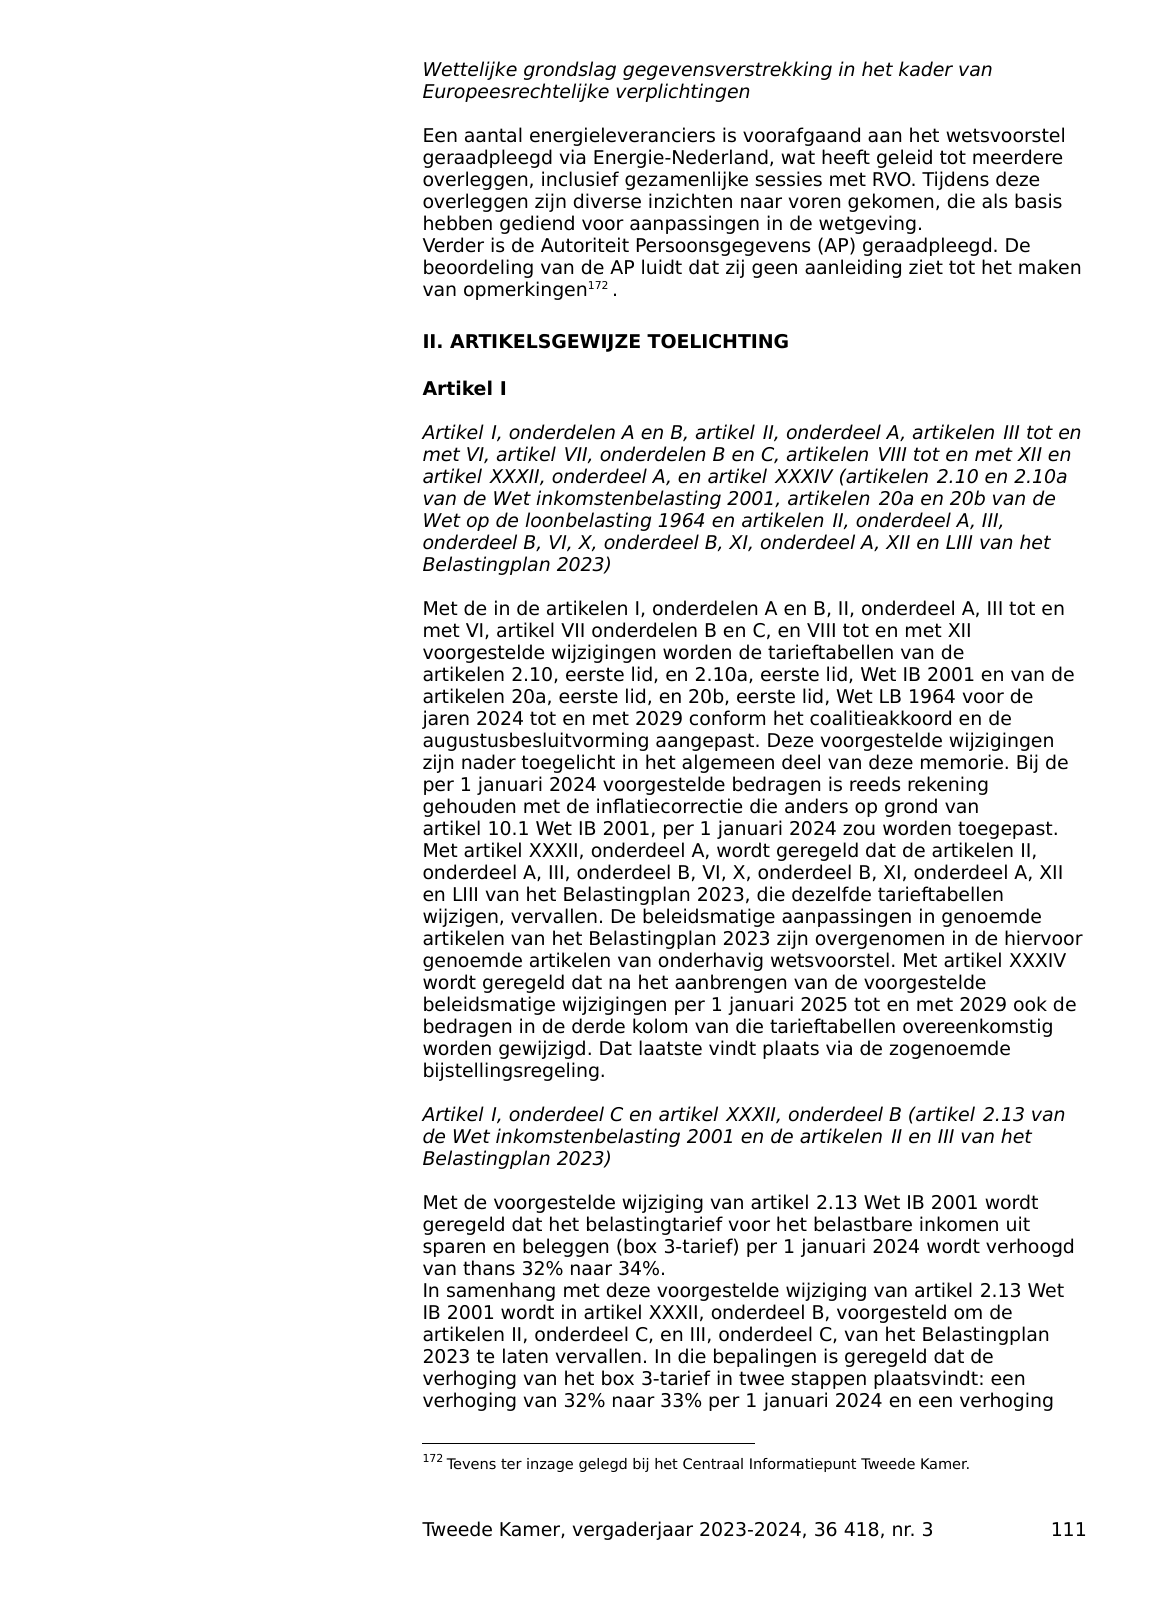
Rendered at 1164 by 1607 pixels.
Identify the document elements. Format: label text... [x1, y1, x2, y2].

subtitle II. ARTIKELSGEWIJZE TOELICHTING [422, 331, 1087, 353]
text Met de voorgestelde wijziging van artikel 2.13 Wet IB 2001 wordt geregeld dat het belastingtarief voor het belastbare inkomen uit sparen en beleggen (box 3-tarief) per 1 januari 2024 wordt verhoogd van thans 32% naar 34%. [422, 1192, 1087, 1280]
subtitle Artikel I [422, 378, 1087, 400]
text Een aantal energieleveranciers is voorafgaand aan het wetsvoorstel geraadpleegd via Energie-Nederland, wat heeft geleid tot meerdere overleggen, inclusief gezamenlijke sessies met RVO. Tijdens deze overleggen zijn diverse inzichten naar voren gekomen, die als basis hebben gediend voor aanpassingen in de wetgeving. [422, 125, 1087, 235]
text Tevens ter inzage gelegd bij het Centraal Informatiepunt Tweede Kamer. [422, 1452, 1087, 1474]
subtitle Wettelijke grondslag gegevensverstrekking in het kader van Europeesrechtelijke verplichtingen [422, 59, 1087, 103]
text Met de in de artikelen I, onderdelen A en B, II, onderdeel A, III tot en met VI, artikel VII onderdelen B en C, en VIII tot en met XII voorgestelde wijzigingen worden de tarieftabellen van de artikelen 2.10, eerste lid, en 2.10a, eerste lid, Wet IB 2001 en van de artikelen 20a, eerste lid, en 20b, eerste lid, Wet LB 1964 voor de jaren 2024 tot en met 2029 conform het coalitieakkoord en de augustusbesluitvorming aangepast. Deze voorgestelde wijzigingen zijn nader toegelicht in het algemeen deel van deze memorie. Bij de per 1 januari 2024 voorgestelde bedragen is reeds rekening gehouden met de inflatiecorrectie die anders op grond van artikel 10.1 Wet IB 2001, per 1 januari 2024 zou worden toegepast. Met artikel XXXII, onderdeel A, wordt geregeld dat de artikelen II, onderdeel A, III, onderdeel B, VI, X, onderdeel B, XI, onderdeel A, XII en LIII van het Belastingplan 2023, die dezelfde tarieftabellen wijzigen, vervallen. De beleidsmatige aanpassingen in genoemde artikelen van het Belastingplan 2023 zijn overgenomen in de hiervoor genoemde artikelen van onderhavig wetsvoorstel. Met artikel XXXIV wordt geregeld dat na het aanbrengen van de voorgestelde beleidsmatige wijzigingen per 1 januari 2025 tot en met 2029 ook de bedragen in de derde kolom van die tarieftabellen overeenkomstig worden gewijzigd. Dat laatste vindt plaats via de zogenoemde bijstellingsregeling. [422, 598, 1087, 1082]
text Verder is de Autoriteit Persoonsgegevens (AP) geraadpleegd. De beoordeling van de AP luidt dat zij geen aanleiding ziet tot het maken van opmerkingen. [422, 235, 1087, 301]
subtitle Artikel I, onderdelen A en B, artikel II, onderdeel A, artikelen III tot en met VI, artikel VII, onderdelen B en C, artikelen VIII tot en met XII en artikel XXXII, onderdeel A, en artikel XXXIV (artikelen 2.10 en 2.10a van de Wet inkomstenbelasting 2001, artikelen 20a en 20b van de Wet op de loonbelasting 1964 en artikelen II, onderdeel A, III, onderdeel B, VI, X, onderdeel B, XI, onderdeel A, XII en LIII van het Belastingplan 2023) [422, 422, 1087, 576]
subtitle Artikel I, onderdeel C en artikel XXXII, onderdeel B (artikel 2.13 van de Wet inkomstenbelasting 2001 en de artikelen II en III van het Belastingplan 2023) [422, 1104, 1087, 1170]
text In samenhang met deze voorgestelde wijziging van artikel 2.13 Wet IB 2001 wordt in artikel XXXII, onderdeel B, voorgesteld om de artikelen II, onderdeel C, en III, onderdeel C, van het Belastingplan 2023 te laten vervallen. In die bepalingen is geregeld dat de verhoging van het box 3-tarief in twee stappen plaatsvindt: een verhoging van 32% naar 33% per 1 januari 2024 en een verhoging [422, 1280, 1087, 1412]
